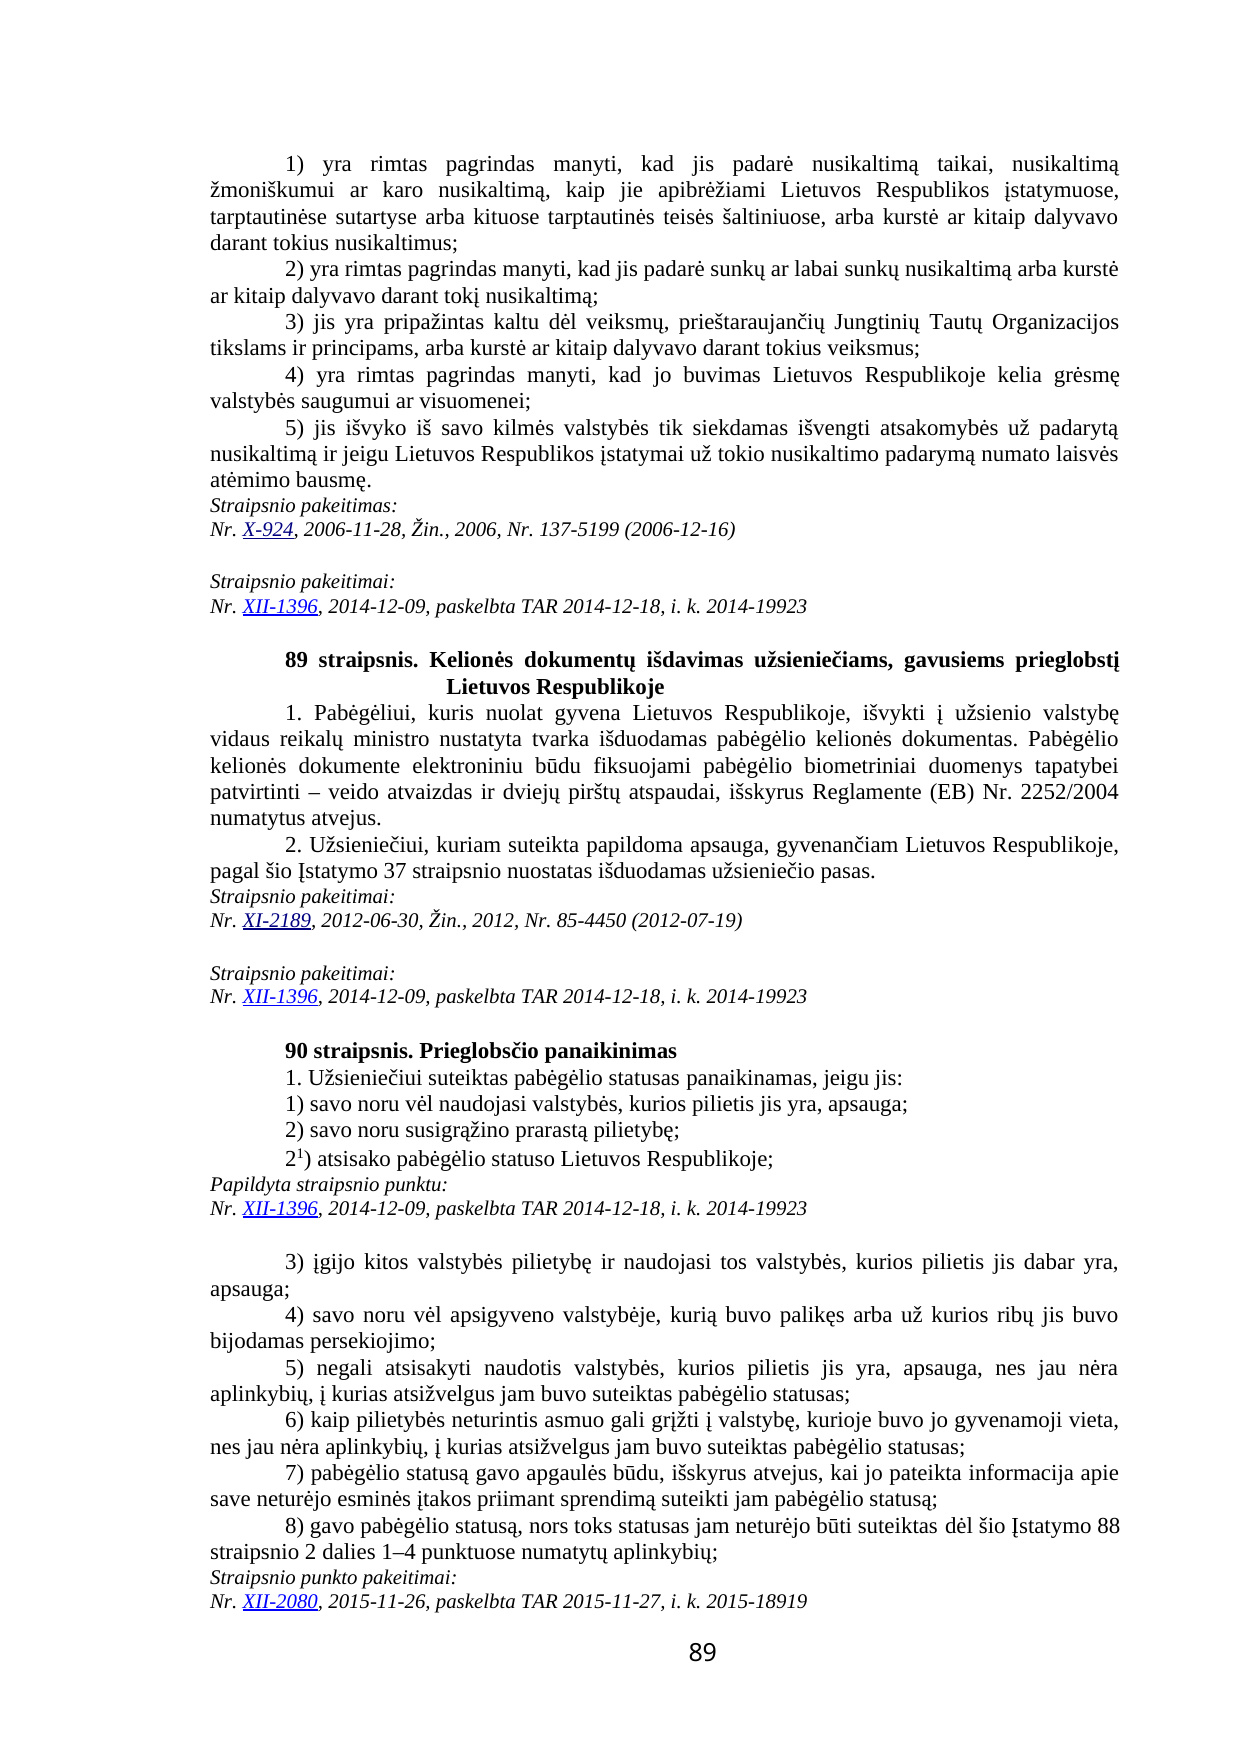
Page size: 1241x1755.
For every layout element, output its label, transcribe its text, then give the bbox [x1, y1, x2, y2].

text 5) jis išvyko iš savo kilmės valstybės tik siekdamas išvengti atsakomybės už padarytą nusikaltimą ir jeigu Lietuvos Respublikos įstatymai už tokio nusikaltimo padarymą numato laisvės atėmimo bausmę. [210, 413, 1120, 493]
text 3) įgijo kitos valstybės pilietybę ir naudojasi tos valstybės, kurios pilietis jis dabar yra, apsauga; [210, 1248, 1120, 1301]
text 5) negali atsisakyti naudotis valstybės, kurios pilietis jis yra, apsauga, nes jau nėra aplinkybių, į kurias atsižvelgus jam buvo suteiktas pabėgėlio statusas; [210, 1354, 1120, 1406]
text 6) kaip pilietybės neturintis asmuo gali grįžti į valstybę, kurioje buvo jo gyvenamoji vieta, nes jau nėra aplinkybių, į kurias atsižvelgus jam buvo suteiktas pabėgėlio statusas; [210, 1406, 1120, 1459]
text 4) savo noru vėl apsigyveno valstybėje, kurią buvo palikęs arba už kurios ribų jis buvo bijodamas persekiojimo; [210, 1301, 1120, 1354]
text Straipsnio pakeitimas: [210, 493, 1120, 517]
text Papildyta straipsnio punktu: [210, 1171, 1120, 1196]
text 1. Užsieniečiui suteiktas pabėgėlio statusas panaikinamas, jeigu jis: [210, 1064, 1120, 1090]
text Nr. XII-2080, 2015-11-26, paskelbta TAR 2015-11-27, i. k. 2015-18919 [210, 1589, 1120, 1613]
text Straipsnio pakeitimai: [210, 569, 1120, 593]
text Nr. XII-1396, 2014-12-09, paskelbta TAR 2014-12-18, i. k. 2014-19923 [210, 984, 1120, 1008]
text 21) atsisako pabėgėlio statuso Lietuvos Respublikoje; [210, 1143, 1120, 1171]
text 2) yra rimtas pagrindas manyti, kad jis padarė sunkų ar labai sunkų nusikaltimą arba kurstė ar kitaip dalyvavo darant tokį nusikaltimą; [210, 255, 1120, 308]
text 89 straipsnis. Kelionės dokumentų išdavimas užsieniečiams, gavusiems prieglobstį Lietuvos Respublikoje [285, 646, 1120, 699]
text 3) jis yra pripažintas kaltu dėl veiksmų, prieštaraujančių Jungtinių Tautų Organizacijos tikslams ir principams, arba kurstė ar kitaip dalyvavo darant tokius veiksmus; [210, 308, 1120, 361]
text 8) gavo pabėgėlio statusą, nors toks statusas jam neturėjo būti suteiktas dėl šio Įstatymo 88 straipsnio 2 dalies 1–4 punktuose numatytų aplinkybių; [210, 1512, 1120, 1564]
text 7) pabėgėlio statusą gavo apgaulės būdu, išskyrus atvejus, kai jo pateikta informacija apie save neturėjo esminės įtakos priimant sprendimą suteikti jam pabėgėlio statusą; [210, 1459, 1120, 1512]
text Nr. XII-1396, 2014-12-09, paskelbta TAR 2014-12-18, i. k. 2014-19923 [210, 593, 1120, 618]
text Straipsnio pakeitimai: [210, 960, 1120, 984]
text 4) yra rimtas pagrindas manyti, kad jo buvimas Lietuvos Respublikoje kelia grėsmę valstybės saugumui ar visuomenei; [210, 361, 1120, 413]
text Straipsnio punkto pakeitimai: [210, 1564, 1120, 1589]
text 2) savo noru susigrąžino prarastą pilietybę; [210, 1116, 1120, 1143]
text 2. Užsieniečiui, kuriam suteikta papildoma apsauga, gyvenančiam Lietuvos Respublikoje, pagal šio Įstatymo 37 straipsnio nuostatas išduodamas užsieniečio pasas. [210, 831, 1120, 883]
text Nr. XII-1396, 2014-12-09, paskelbta TAR 2014-12-18, i. k. 2014-19923 [210, 1196, 1120, 1219]
text 1) yra rimtas pagrindas manyti, kad jis padarė nusikaltimą taikai, nusikaltimą žmoniškumui ar karo nusikaltimą, kaip jie apibrėžiami Lietuvos Respublikos įstatymuose, tarptautinėse sutartyse arba kituose tarptautinės teisės šaltiniuose, arba kurstė ar kitaip dalyvavo darant tokius nusikaltimus; [210, 150, 1120, 255]
text 90 straipsnis. Prieglobsčio panaikinimas [210, 1037, 1120, 1064]
text Straipsnio pakeitimai: [210, 883, 1120, 908]
text 1) savo noru vėl naudojasi valstybės, kurios pilietis jis yra, apsauga; [210, 1090, 1120, 1116]
text Nr. XI-2189, 2012-06-30, Žin., 2012, Nr. 85-4450 (2012-07-19) [210, 908, 1120, 932]
text 1. Pabėgėliui, kuris nuolat gyvena Lietuvos Respublikoje, išvykti į užsienio valstybę vidaus reikalų ministro nustatyta tvarka išduodamas pabėgėlio kelionės dokumentas. Pabėgėlio kelionės dokumente elektroniniu būdu fiksuojami pabėgėlio biometriniai duomenys tapatybei patvirtinti – veido atvaizdas ir dviejų pirštų atspaudai, išskyrus Reglamente (EB) Nr. 2252/2004 numatytus atvejus. [210, 699, 1120, 831]
text Nr. X-924, 2006-11-28, Žin., 2006, Nr. 137-5199 (2006-12-16) [210, 517, 1120, 541]
